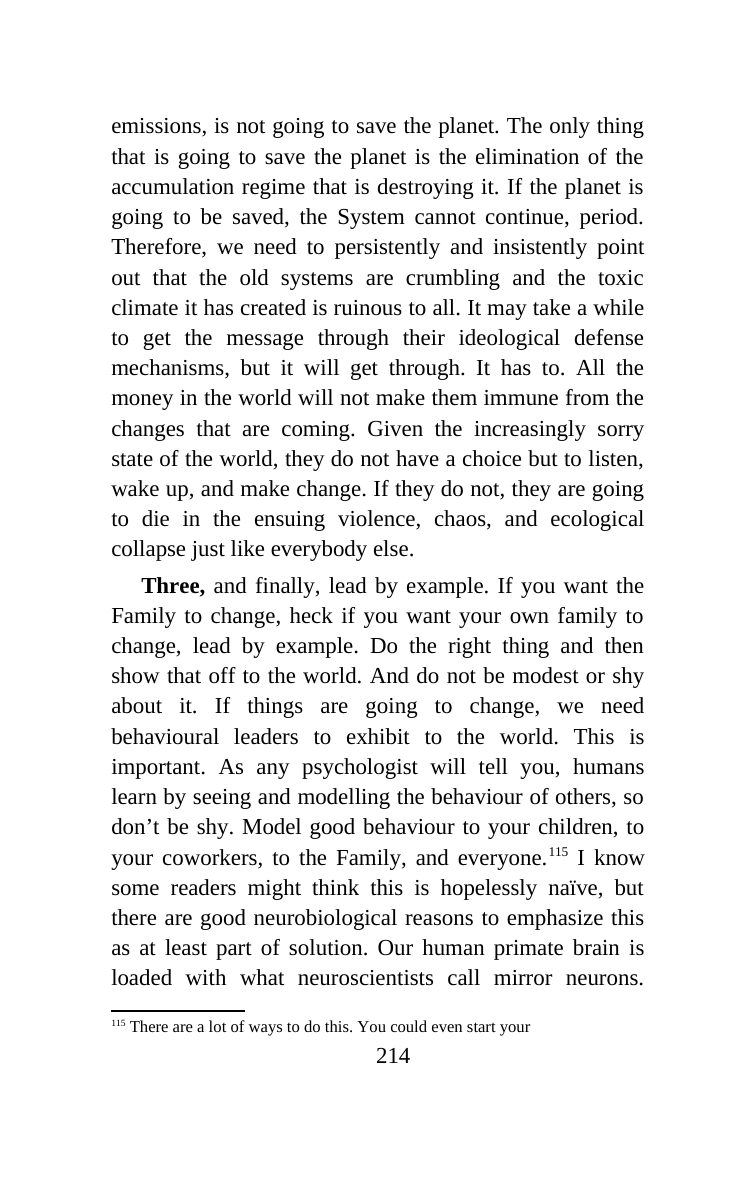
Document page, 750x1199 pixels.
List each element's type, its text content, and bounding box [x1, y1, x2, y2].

text Three, and finally, lead by example. If you want the Family to change, heck if you want your own family to change, lead by example. Do the right thing and then show that off to the world. And do not be modest or shy about it. If things are going to change, we need behavioural leaders to exhibit to the world. This is important. As any psychologist will tell you, humans learn by seeing and modelling the behaviour of others, so don’t be shy. Model good behaviour to your children, to your coworkers, to the Family, and everyone. I know some readers might think this is hopelessly naïve, but there are good neurobiological reasons to emphasize this as at least part of solution. Our human primate brain is loaded with what neuroscientists call mirror neurons. [111, 572, 645, 991]
text There are a lot of ways to do this. You could even start your [111, 1017, 645, 1036]
text emissions, is not going to save the planet. The only thing that is going to save the planet is the elimination of the accumulation regime that is destroying it. If the planet is going to be saved, the System cannot continue, period. Therefore, we need to persistently and insistently point out that the old systems are crumbling and the toxic climate it has created is ruinous to all. It may take a while to get the message through their ideological defense mechanisms, but it will get through. It has to. All the money in the world will not make them immune from the changes that are coming. Given the increasingly sorry state of the world, they do not have a choice but to listen, wake up, and make change. If they do not, they are going to die in the ensuing violence, chaos, and ecological collapse just like everybody else. [111, 112, 645, 562]
